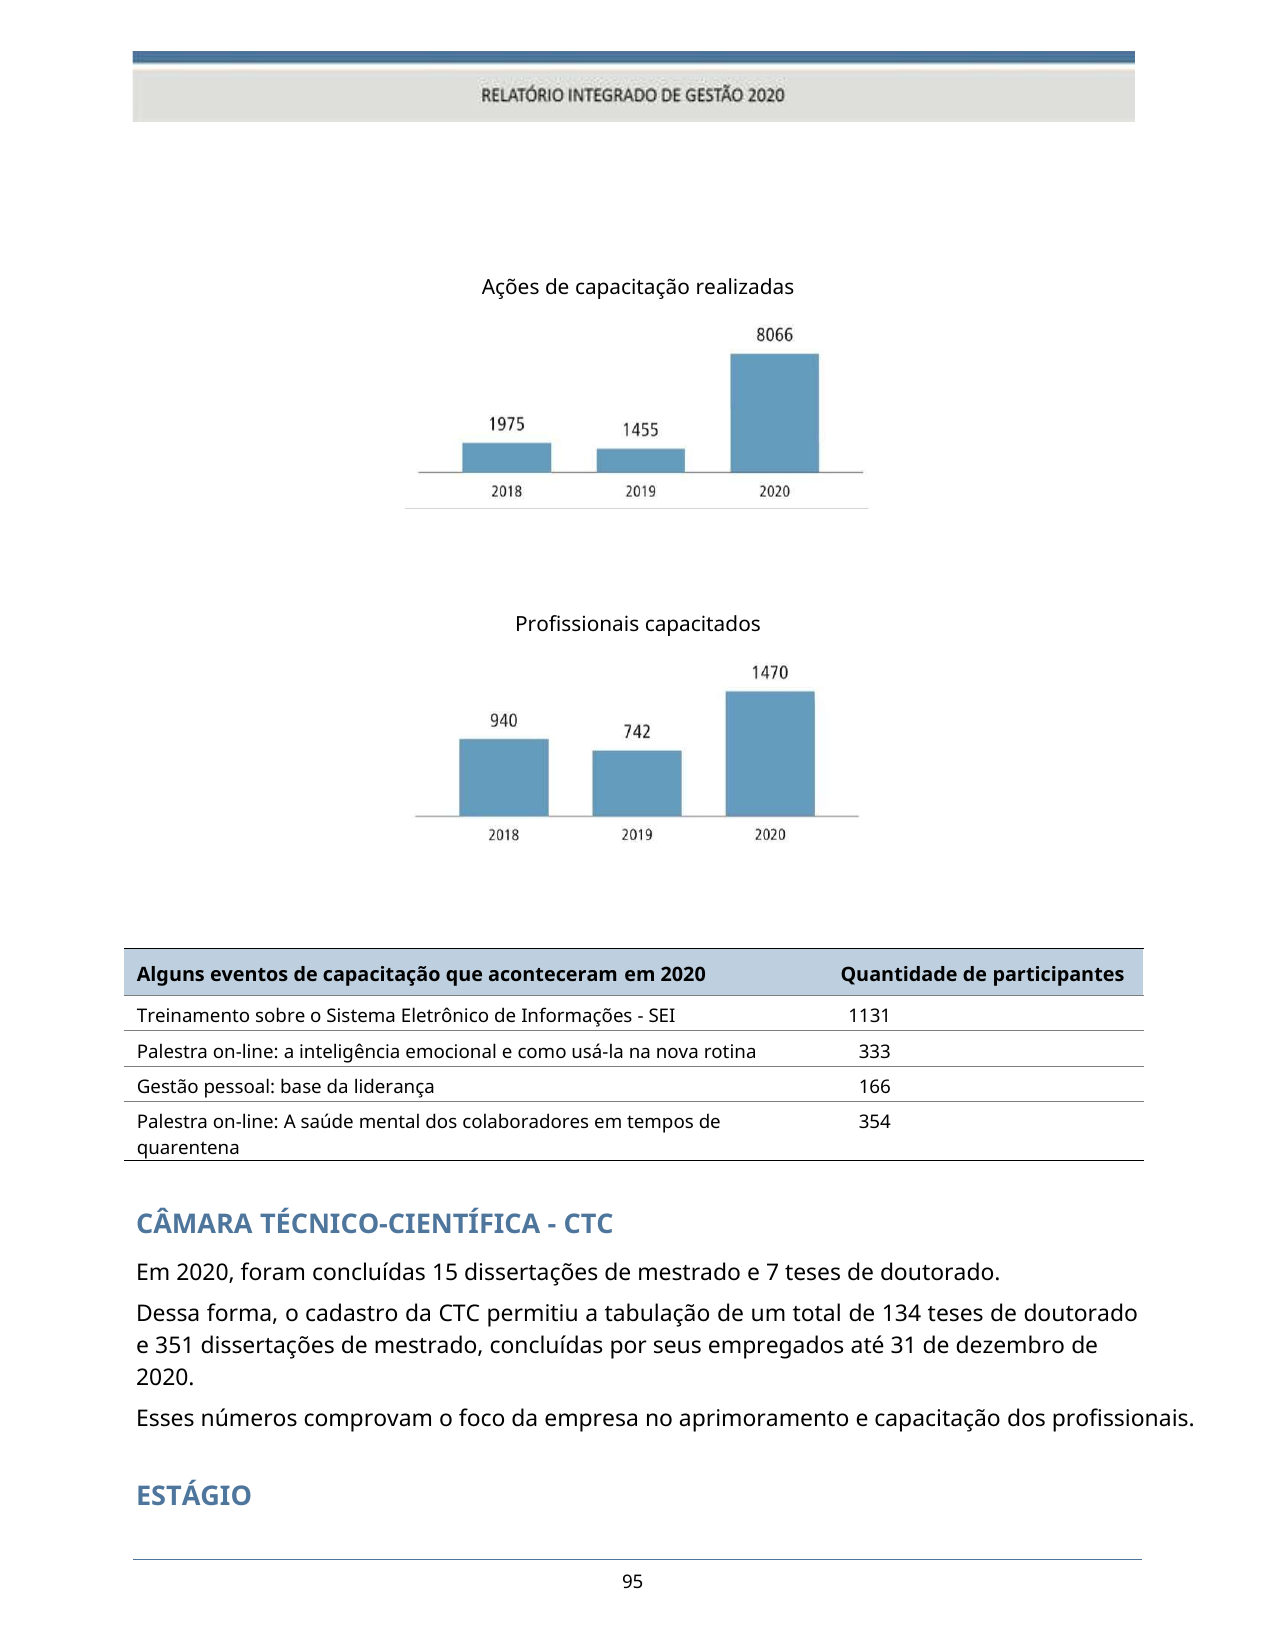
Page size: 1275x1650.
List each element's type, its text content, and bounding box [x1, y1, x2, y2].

table_cell 333 [809, 1031, 1143, 1066]
text Profissionais capacitados [251, 609, 1024, 638]
text Em 2020, foram concluídas 15 dissertações de mestrado e 7 teses de doutorado. [136, 1255, 1202, 1287]
text Dessa forma, o cadastro da CTC permitiu a tabulação de um total de 134 teses de doutorado e 351 dissertações de mestrado, concluídas por seus empregados até 31 de dezembro de 2020. [136, 1297, 1140, 1392]
table_cell Palestra on-line: A saúde mental dos colaboradores em tempos de quarentena [124, 1102, 809, 1160]
text Ações de capacitação realizadas [251, 272, 1024, 300]
table_cell 166 [809, 1067, 1143, 1101]
table_cell Gestão pessoal: base da liderança [124, 1067, 809, 1101]
table_cell 354 [809, 1102, 1143, 1160]
subtitle CÂMARA TÉCNICO-CIENTÍFICA - CTC [136, 1204, 1202, 1241]
table_header Quantidade de participantes [809, 949, 1143, 995]
table_cell Treinamento sobre o Sistema Eletrônico de Informações - SEI [124, 996, 809, 1030]
table_cell 1131 [809, 996, 1143, 1030]
table_cell Palestra on-line: a inteligência emocional e como usá-la na nova rotina [124, 1031, 809, 1066]
table_header Alguns eventos de capacitação que aconteceram em 2020 [124, 949, 809, 995]
text Esses números comprovam o foco da empresa no aprimoramento e capacitação dos profissionais. [136, 1402, 1202, 1433]
subtitle ESTÁGIO [136, 1476, 1202, 1513]
